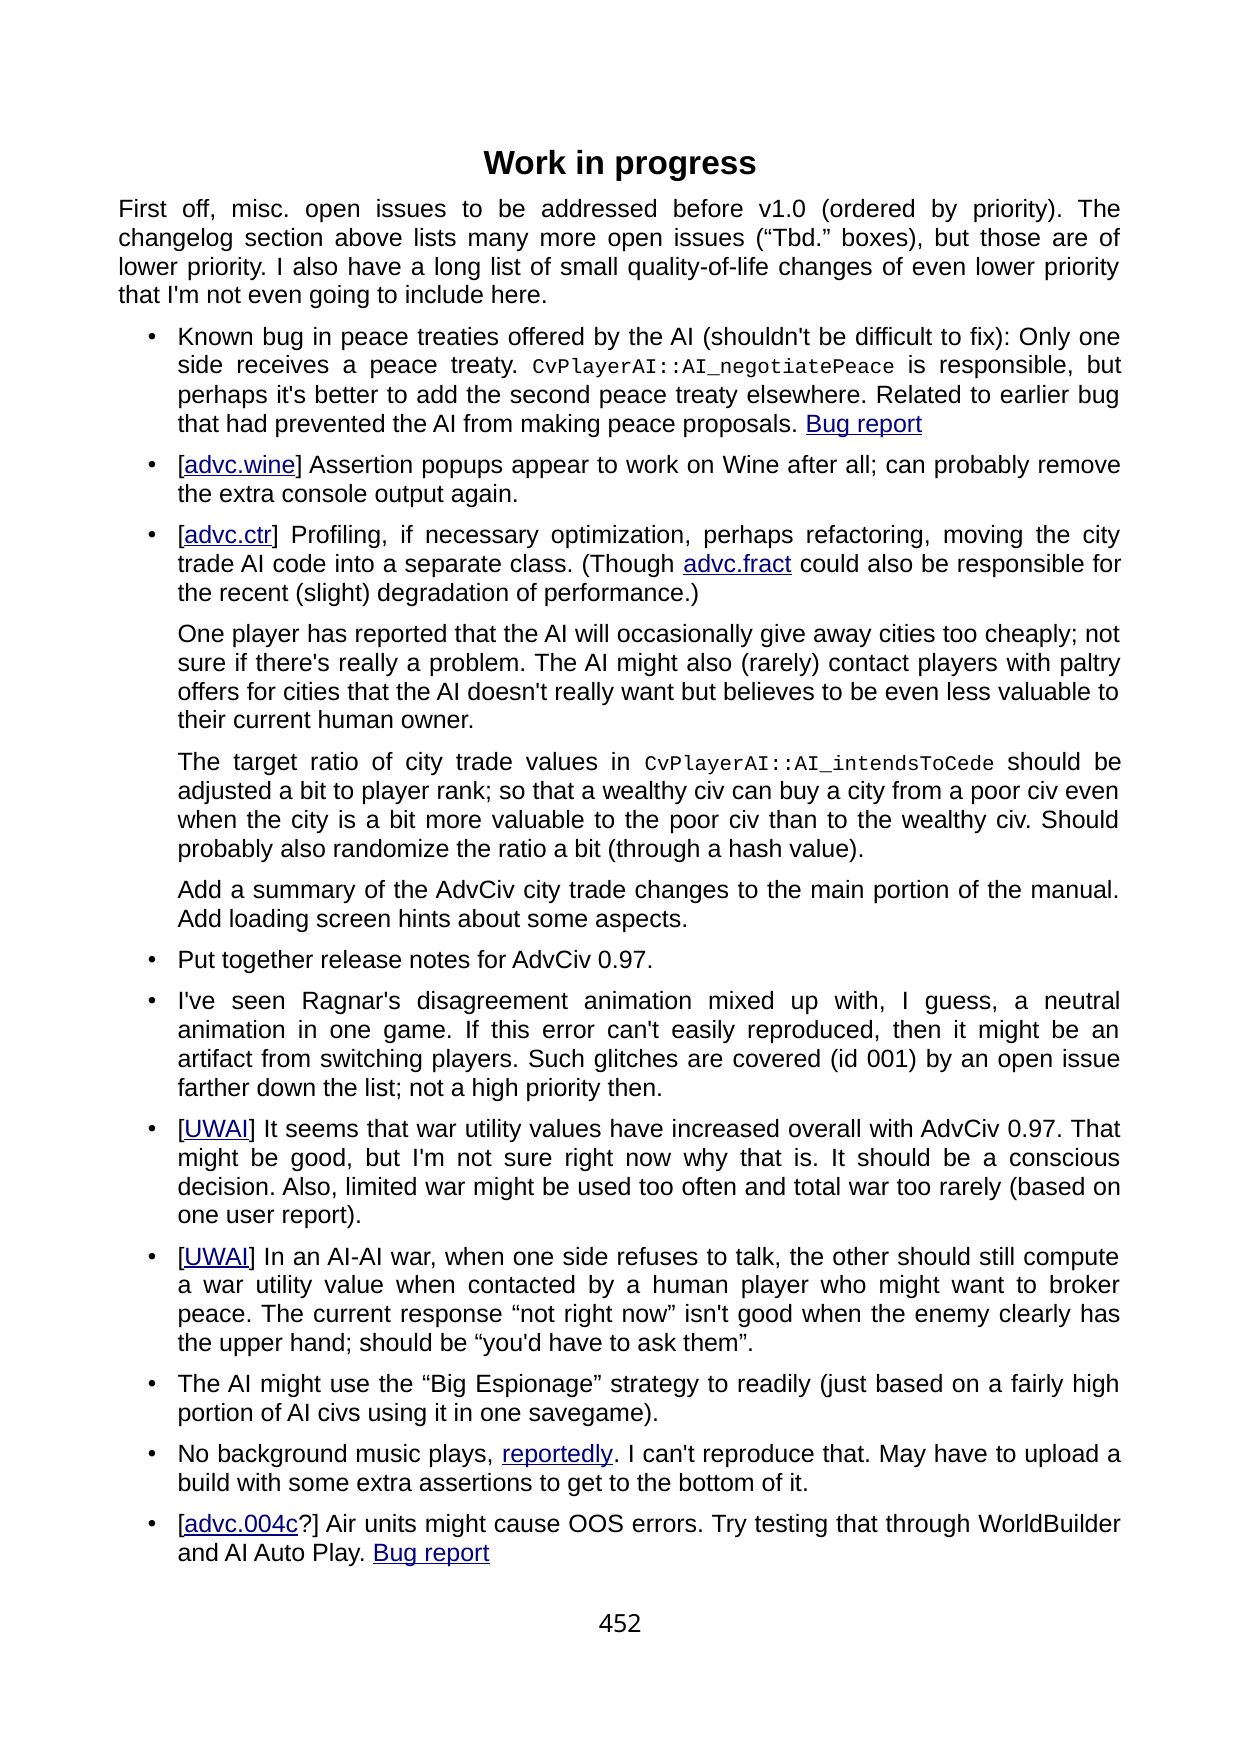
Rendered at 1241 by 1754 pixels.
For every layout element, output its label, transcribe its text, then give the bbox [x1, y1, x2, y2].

list [advc.004c?] Air units might cause OOS errors. Try testing that through WorldBuilder and AI Auto Play. Bug report [148, 1509, 1122, 1567]
list Known bug in peace treaties offered by the AI (shouldn't be difficult to fix): Only one side receives a peace treaty. CvPlayerAI::AI_negotiatePeace is responsible, but perhaps it's better to add the second peace treaty elsewhere. Related to earlier bug that had prevented the AI from making peace proposals. Bug report [148, 322, 1122, 438]
list The target ratio of city trade values in CvPlayerAI::AI_intendsToCede should be adjusted a bit to player rank; so that a wealthy civ can buy a city from a poor civ even when the city is a bit more valuable to the poor civ than to the wealthy civ. Should probably also randomize the ratio a bit (through a hash value). [148, 747, 1122, 862]
list [advc.ctr] Profiling, if necessary optimization, perhaps refactoring, moving the city trade AI code into a separate class. (Though advc.fract could also be responsible for the recent (slight) degradation of performance.) [148, 520, 1122, 607]
text First off, misc. open issues to be addressed before v1.0 (ordered by priority). The changelog section above lists many more open issues (“Tbd.” boxes), but those are of lower priority. I also have a long list of small quality-of-life changes of even lower priority that I'm not even going to include here. [118, 194, 1122, 309]
subtitle Work in progress [118, 143, 1122, 182]
list [UWAI] In an AI-AI war, when one side refuses to talk, the other should still compute a war utility value when contacted by a human player who might want to broker peace. The current response “not right now” isn't good when the enemy clearly has the upper hand; should be “you'd have to ask them”. [148, 1242, 1122, 1357]
list Add a summary of the AdvCiv city trade changes to the main portion of the manual. Add loading screen hints about some aspects. [148, 875, 1122, 932]
list Put together release notes for AdvCiv 0.97. [148, 945, 1122, 974]
list The AI might use the “Big Espionage” strategy to readily (just based on a fairly high portion of AI civs using it in one savegame). [148, 1369, 1122, 1427]
list I've seen Ragnar's disagreement animation mixed up with, I guess, a neutral animation in one game. If this error can't easily reproduced, then it might be an artifact from switching players. Such glitches are covered (id 001) by an open issue farther down the list; not a high priority then. [148, 986, 1122, 1101]
list One player has reported that the AI will occasionally give away cities too cheaply; not sure if there's really a problem. The AI might also (rarely) contact players with paltry offers for cities that the AI doesn't really want but believes to be even less valuable to their current human owner. [148, 619, 1122, 734]
list [UWAI] It seems that war utility values have increased overall with AdvCiv 0.97. That might be good, but I'm not sure right now why that is. It should be a conscious decision. Also, limited war might be used too often and total war too rarely (based on one user report). [148, 1114, 1122, 1229]
list [advc.wine] Assertion popups appear to work on Wine after all; can probably remove the extra console output again. [148, 450, 1122, 508]
list No background music plays, reportedly. I can't reproduce that. May have to upload a build with some extra assertions to get to the bottom of it. [148, 1439, 1122, 1497]
